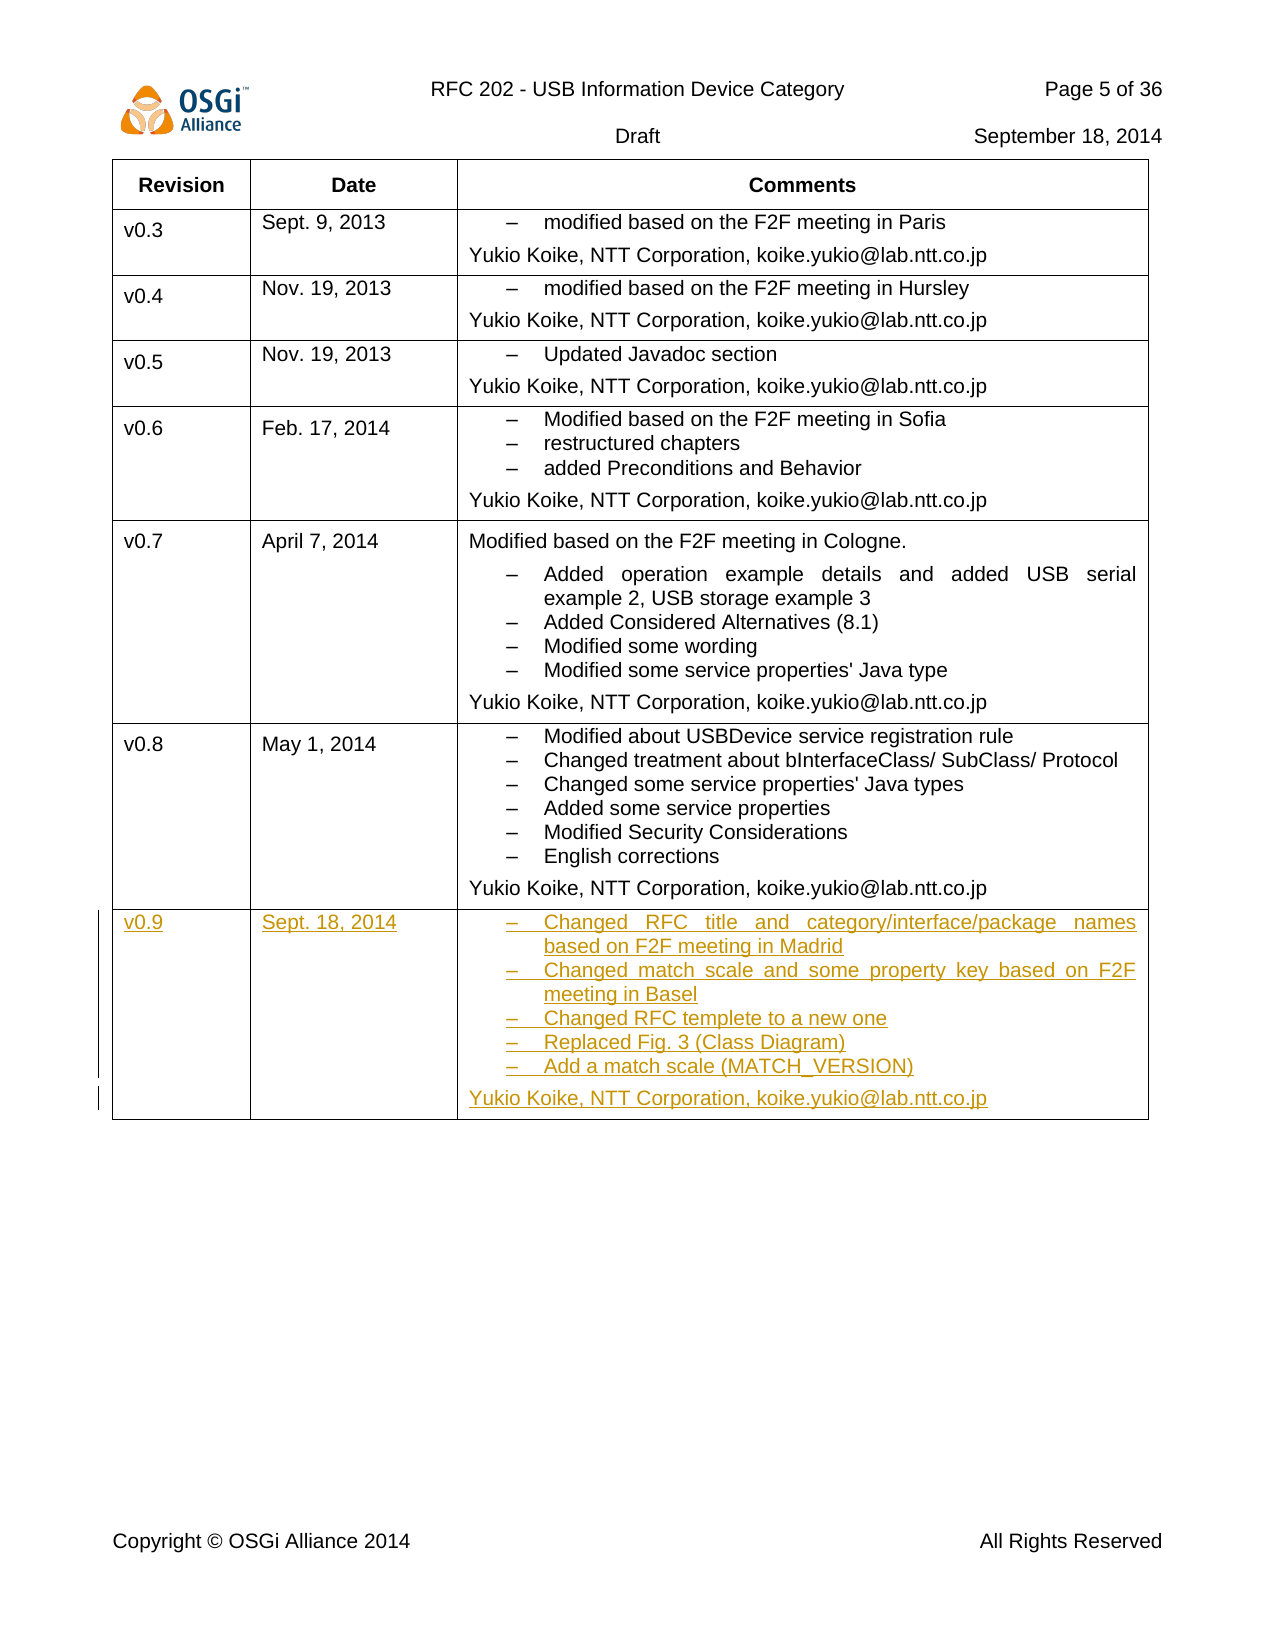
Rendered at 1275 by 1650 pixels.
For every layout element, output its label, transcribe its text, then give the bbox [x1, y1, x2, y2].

table_cell Modified based on the F2F meeting in Sofia restructured chapters added Preconditions and Behavior Yukio Koike, NTT Corporation, koike.yukio@lab.ntt.co.jp [458, 407, 1148, 520]
table_cell Sept. 9, 2013 [251, 210, 457, 275]
table_cell Nov. 19, 2013 [251, 276, 457, 340]
table_cell v0.8 [113, 724, 250, 908]
table_cell Changed RFC title and category/interface/package names based on F2F meeting in Madrid Changed match scale and some property key based on F2F meeting in Basel Changed RFC templete to a new one Replaced Fig. 3 (Class Diagram) Add a match scale (MATCH_VERSION) Yukio Koike, NTT Corporation, koike.yukio@lab.ntt.co.jp [458, 910, 1148, 1118]
table_cell Nov. 19, 2013 [251, 341, 457, 406]
table_cell v0.3 [113, 210, 250, 275]
table_cell Sept. 18, 2014 [251, 910, 457, 1118]
table_cell v0.5 [113, 341, 250, 406]
picture [113, 78, 257, 142]
table_cell v0.6 [113, 407, 250, 520]
table_cell modified based on the F2F meeting in Hursley Yukio Koike, NTT Corporation, koike.yukio@lab.ntt.co.jp [458, 276, 1148, 340]
table_cell v0.9 [113, 910, 250, 1118]
table_cell modified based on the F2F meeting in Paris Yukio Koike, NTT Corporation, koike.yukio@lab.ntt.co.jp [458, 210, 1148, 275]
table_cell v0.4 [113, 276, 250, 340]
table_cell May 1, 2014 [251, 724, 457, 908]
table_header Comments [458, 160, 1148, 209]
table_cell April 7, 2014 [251, 521, 457, 722]
table_header Revision [113, 160, 250, 209]
table_cell Modified about USBDevice service registration rule Changed treatment about bInterfaceClass/ SubClass/ Protocol Changed some service properties' Java types Added some service properties Modified Security Considerations English corrections Yukio Koike, NTT Corporation, koike.yukio@lab.ntt.co.jp [458, 724, 1148, 908]
table_cell Updated Javadoc section Yukio Koike, NTT Corporation, koike.yukio@lab.ntt.co.jp [458, 341, 1148, 406]
table_header Date [251, 160, 457, 209]
table_cell Feb. 17, 2014 [251, 407, 457, 520]
table_cell v0.7 [113, 521, 250, 722]
table_cell Modified based on the F2F meeting in Cologne. Added operation example details and added USB serial example 2, USB storage example 3 Added Considered Alternatives (8.1) Modified some wording Modified some service properties' Java type Yukio Koike, NTT Corporation, koike.yukio@lab.ntt.co.jp [458, 521, 1148, 722]
